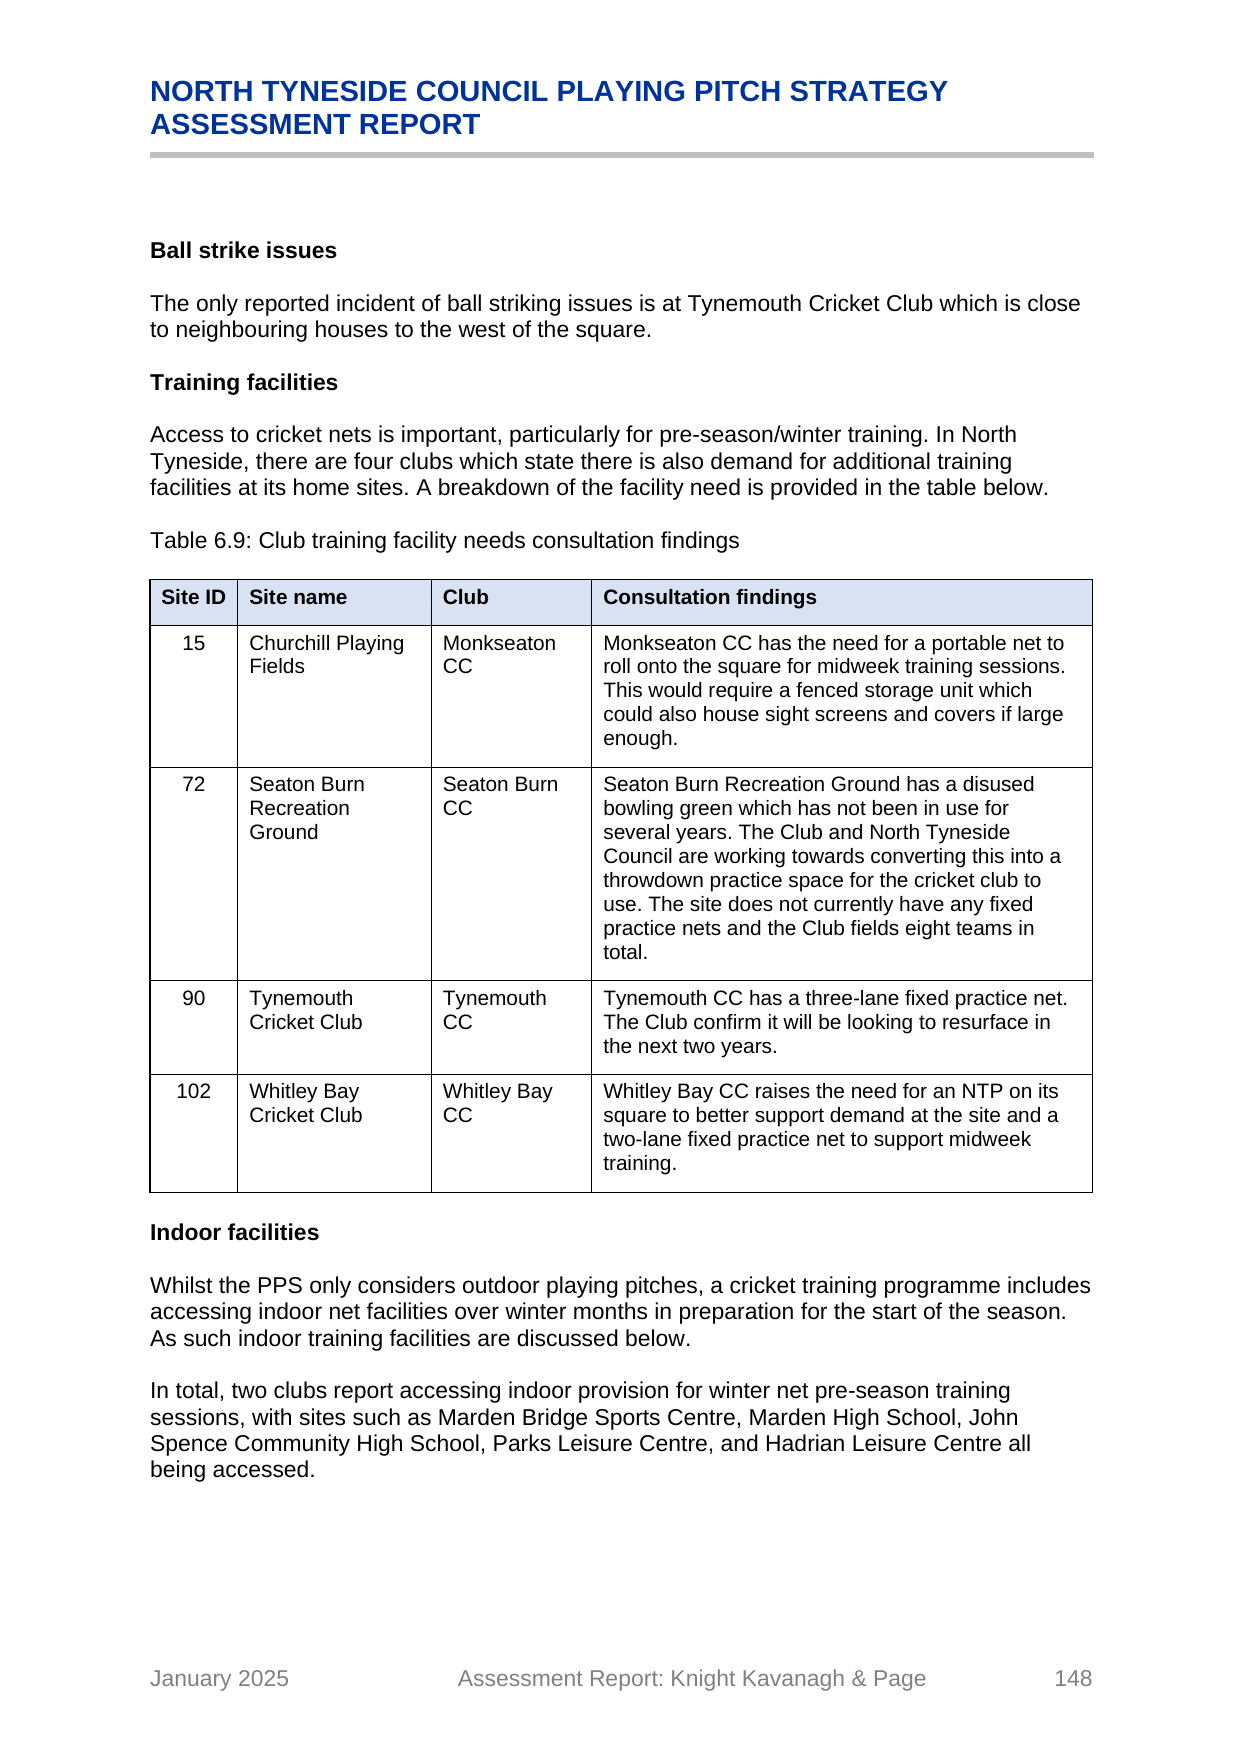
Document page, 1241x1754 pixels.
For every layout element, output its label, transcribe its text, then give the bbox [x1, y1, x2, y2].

table_cell 102 [151, 1075, 237, 1192]
table_cell 15 [151, 626, 237, 767]
table_header Consultation findings [592, 580, 1092, 625]
table_header Site ID [151, 580, 237, 625]
table_cell 72 [151, 768, 237, 980]
table_cell 90 [151, 981, 237, 1074]
table_cell Whitley Bay CC raises the need for an NTP on its square to better support demand at the site and a two-lane fixed practice net to support midweek training. [592, 1075, 1092, 1192]
table_cell Tynemouth CC [432, 981, 591, 1074]
text Access to cricket nets is important, particularly for pre-season/winter training. In North Tyneside, there are four clubs which state there is also demand for additional training facilities at its home sites. A breakdown of the facility need is provided in the table below. [150, 421, 1092, 500]
table_header Site name [238, 580, 431, 625]
table_cell Whitley Bay Cricket Club [238, 1075, 431, 1192]
table_cell Seaton Burn Recreation Ground [238, 768, 431, 980]
table_cell Whitley Bay CC [432, 1075, 591, 1192]
table_cell Seaton Burn CC [432, 768, 591, 980]
text Whilst the PPS only considers outdoor playing pitches, a cricket training programme includes accessing indoor net facilities over winter months in preparation for the start of the season. As such indoor training facilities are discussed below. [150, 1272, 1092, 1351]
table_cell Monkseaton CC [432, 626, 591, 767]
text The only reported incident of ball striking issues is at Tynemouth Cricket Club which is close to neighbouring houses to the west of the square. [150, 289, 1092, 342]
table_cell Tynemouth Cricket Club [238, 981, 431, 1074]
table_header Club [432, 580, 591, 625]
text Indoor facilities [150, 1219, 1092, 1246]
table_cell Monkseaton CC has the need for a portable net to roll onto the square for midweek training sessions. This would require a fenced storage unit which could also house sight screens and covers if large enough. [592, 626, 1092, 767]
table_cell Seaton Burn Recreation Ground has a disused bowling green which has not been in use for several years. The Club and North Tyneside Council are working towards converting this into a throwdown practice space for the cricket club to use. The site does not currently have any fixed practice nets and the Club fields eight teams in total. [592, 768, 1092, 980]
text Table 6.9: Club training facility needs consultation findings [150, 527, 1082, 553]
table_cell Tynemouth CC has a three-lane fixed practice net. The Club confirm it will be looking to resurface in the next two years. [592, 981, 1092, 1074]
text Ball strike issues [150, 237, 1092, 263]
text In total, two clubs report accessing indoor provision for winter net pre-season training sessions, with sites such as Marden Bridge Sports Centre, Marden High School, John Spence Community High School, Parks Leisure Centre, and Hadrian Leisure Centre all being accessed. [150, 1377, 1092, 1483]
text Training facilities [150, 368, 1092, 395]
table_cell Churchill Playing Fields [238, 626, 431, 767]
